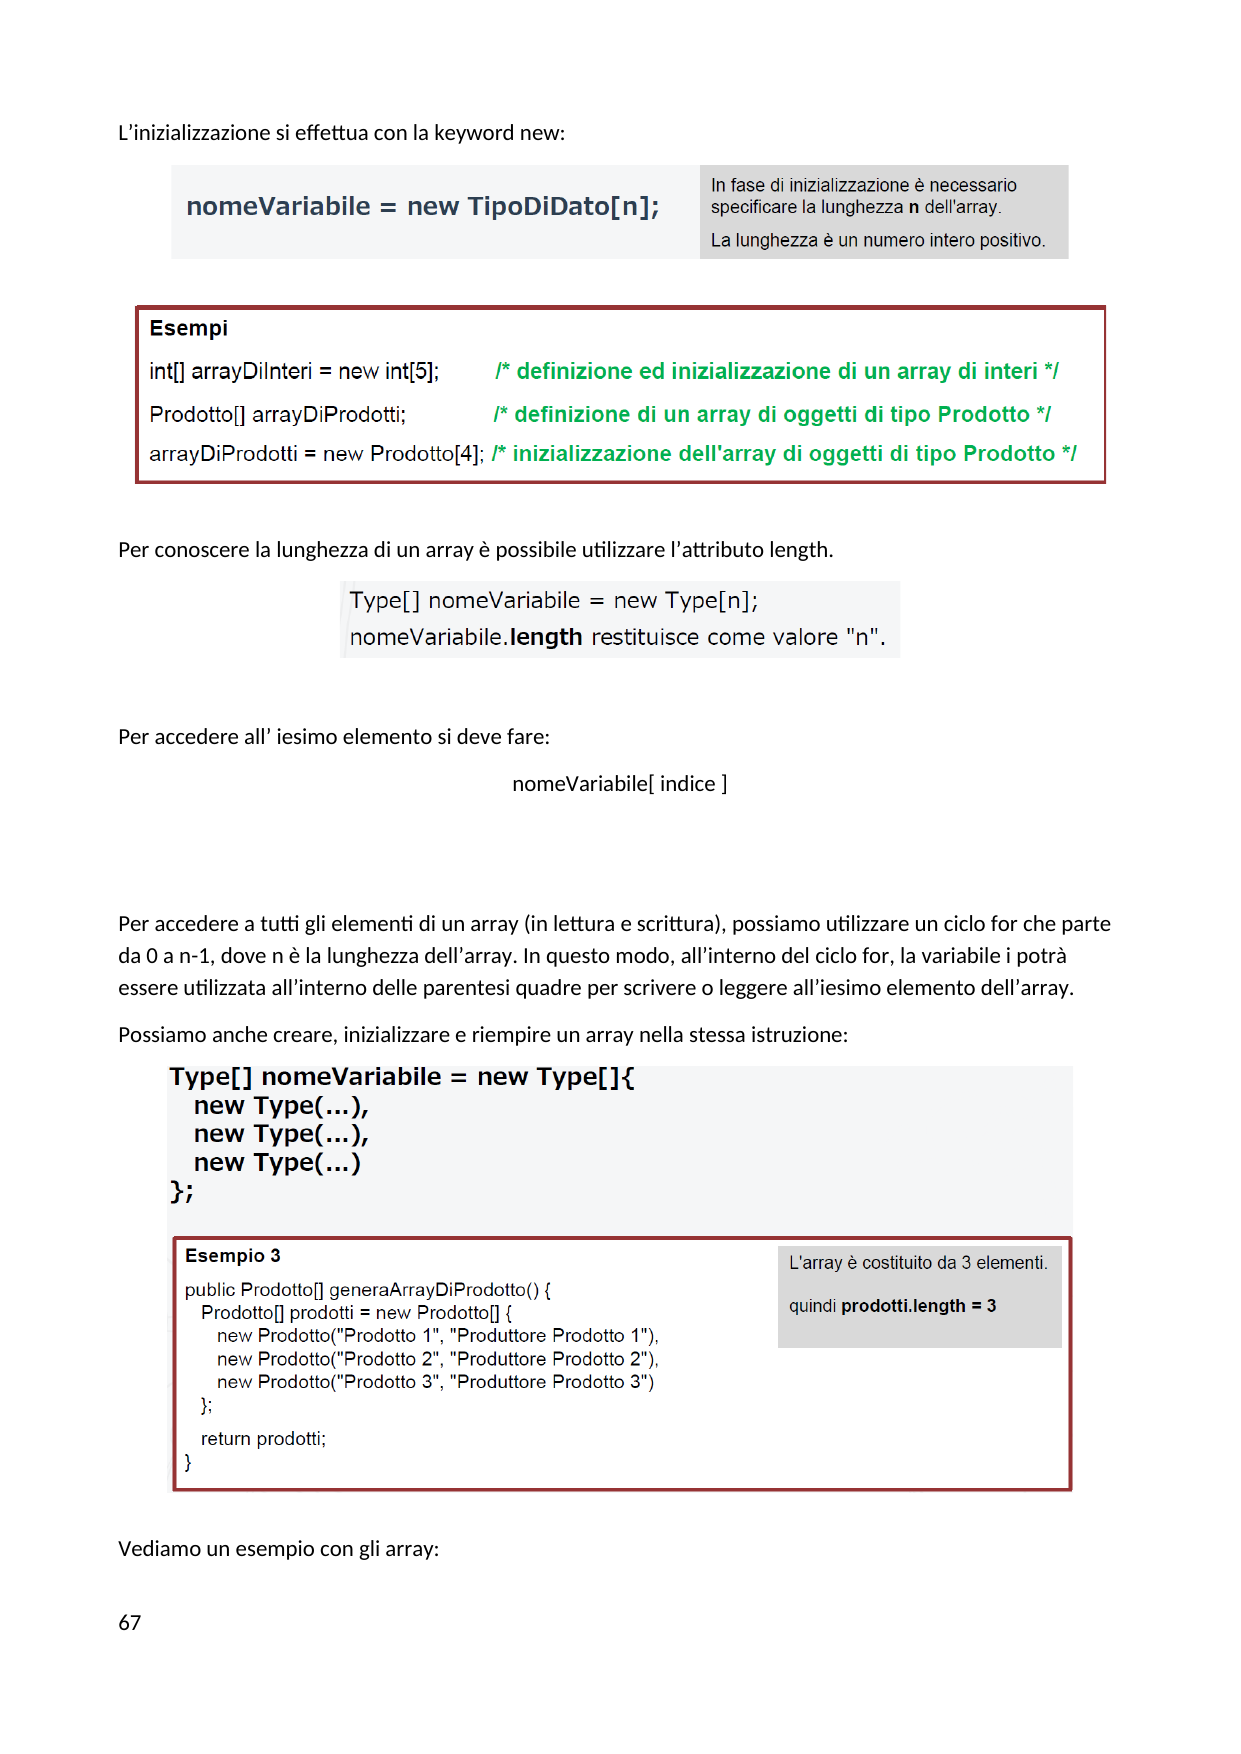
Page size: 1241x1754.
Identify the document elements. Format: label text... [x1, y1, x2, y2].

text Possiamo anche creare, inizializzare e riempire un array nella stessa istruzione: [118, 1020, 1122, 1048]
text nomeVariabile[ indice ] [118, 769, 1122, 797]
text L’inizializzazione si effettua con la keyword new: [118, 118, 1122, 146]
text Vediamo un esempio con gli array: [118, 1534, 1122, 1563]
text Per accedere all’ iesimo elemento si deve fare: [118, 722, 1122, 750]
picture [167, 1066, 1074, 1493]
text Per conoscere la lunghezza di un array è possibile utilizzare l’attributo length. [118, 535, 1122, 563]
picture [339, 581, 901, 658]
picture [134, 305, 1107, 484]
text Per accedere a tutti gli elementi di un array (in lettura e scrittura), possiamo utilizzare un ciclo for che parte da 0 a n-1, dove n è la lunghezza dell’array. In questo modo, all’interno del ciclo for, la variabile i potrà essere utilizzata all’interno delle parentesi quadre per scrivere o leggere all’iesimo elemento dell’array. [118, 909, 1122, 1001]
picture [171, 165, 1069, 259]
